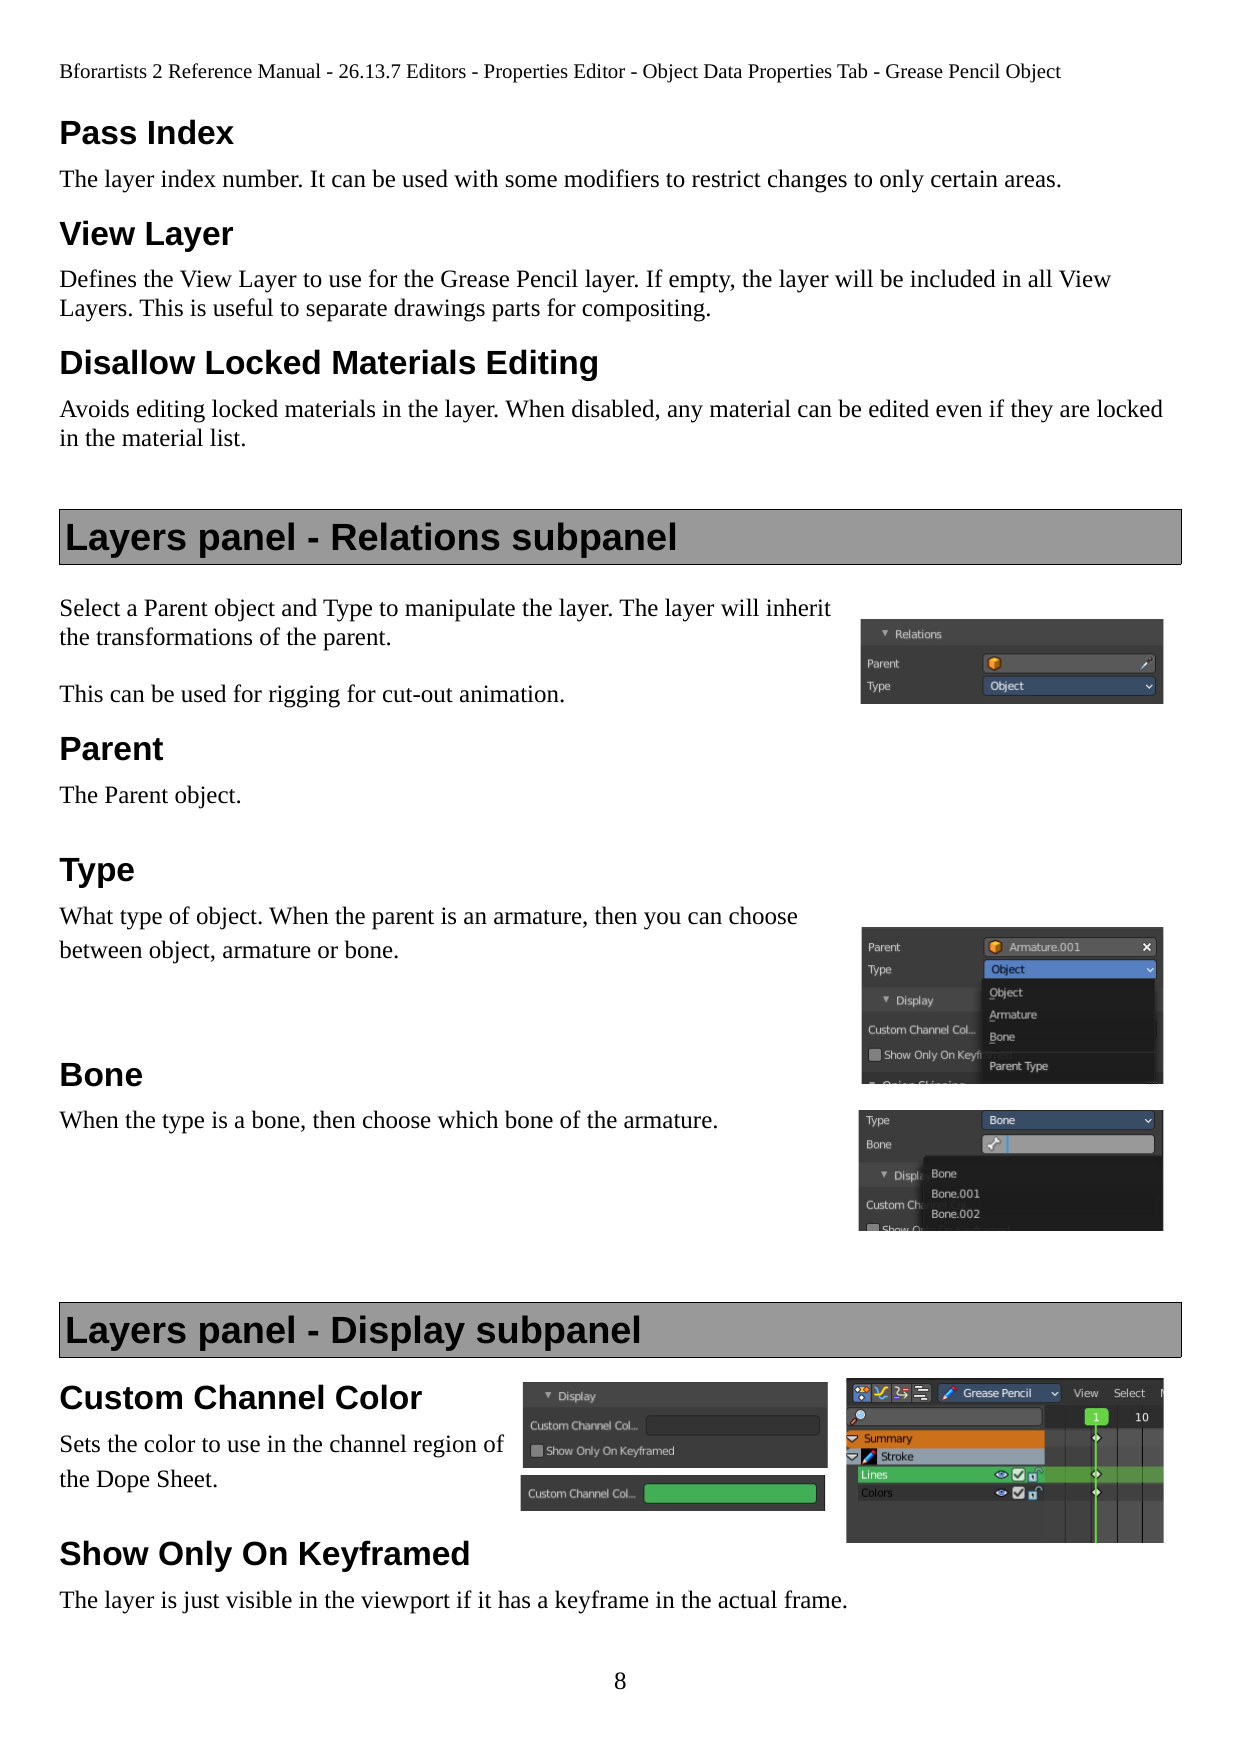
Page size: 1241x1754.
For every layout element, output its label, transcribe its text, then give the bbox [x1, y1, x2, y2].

subtitle [1164, 1378, 1181, 1417]
subtitle Pass Index [59, 113, 1181, 151]
text The Parent object. [59, 780, 1181, 809]
text The layer is just visible in the viewport if it has a keyframe in the actual frame. [59, 1585, 1181, 1613]
subtitle Show Only On Keyframed [59, 1533, 1181, 1572]
text Avoids editing locked materials in the layer. When disabled, any material can be edited even if they are locked in the material list. [59, 394, 1181, 451]
table_header Layers panel - Relations subpanel [60, 510, 1181, 564]
subtitle Type [59, 850, 1181, 888]
text Select a Parent object and Type to manipulate the layer. The layer will inherit the transformations of the parent. [59, 593, 1181, 651]
picture [520, 1475, 826, 1511]
picture [860, 619, 1164, 704]
text When the type is a bone, then choose which bone of the armature. [59, 1106, 1181, 1134]
picture [522, 1382, 828, 1468]
subtitle Parent [59, 729, 1181, 767]
text This can be used for rigging for cut-out animation. [59, 679, 1181, 708]
table_header Layers panel - Display subpanel [60, 1303, 1181, 1357]
picture [858, 1110, 1164, 1231]
subtitle Disallow Locked Materials Editing [59, 343, 1181, 381]
text The layer index number. It can be used with some modifiers to restrict changes to only certain areas. [59, 164, 1181, 192]
subtitle Custom Channel Color [59, 1378, 846, 1417]
text Sets the color to use in the channel region of the Dope Sheet. [59, 1429, 846, 1492]
text What type of object. When the parent is an armature, then you can choose between object, armature or bone. [59, 901, 1181, 964]
picture [861, 927, 1164, 1084]
subtitle View Layer [59, 213, 1181, 252]
picture [846, 1378, 1164, 1543]
subtitle Bone [59, 1054, 1181, 1093]
text Defines the View Layer to use for the Grease Pencil layer. If empty, the layer will be included in all View Layers. This is useful to separate drawings parts for compositing. [59, 264, 1181, 322]
